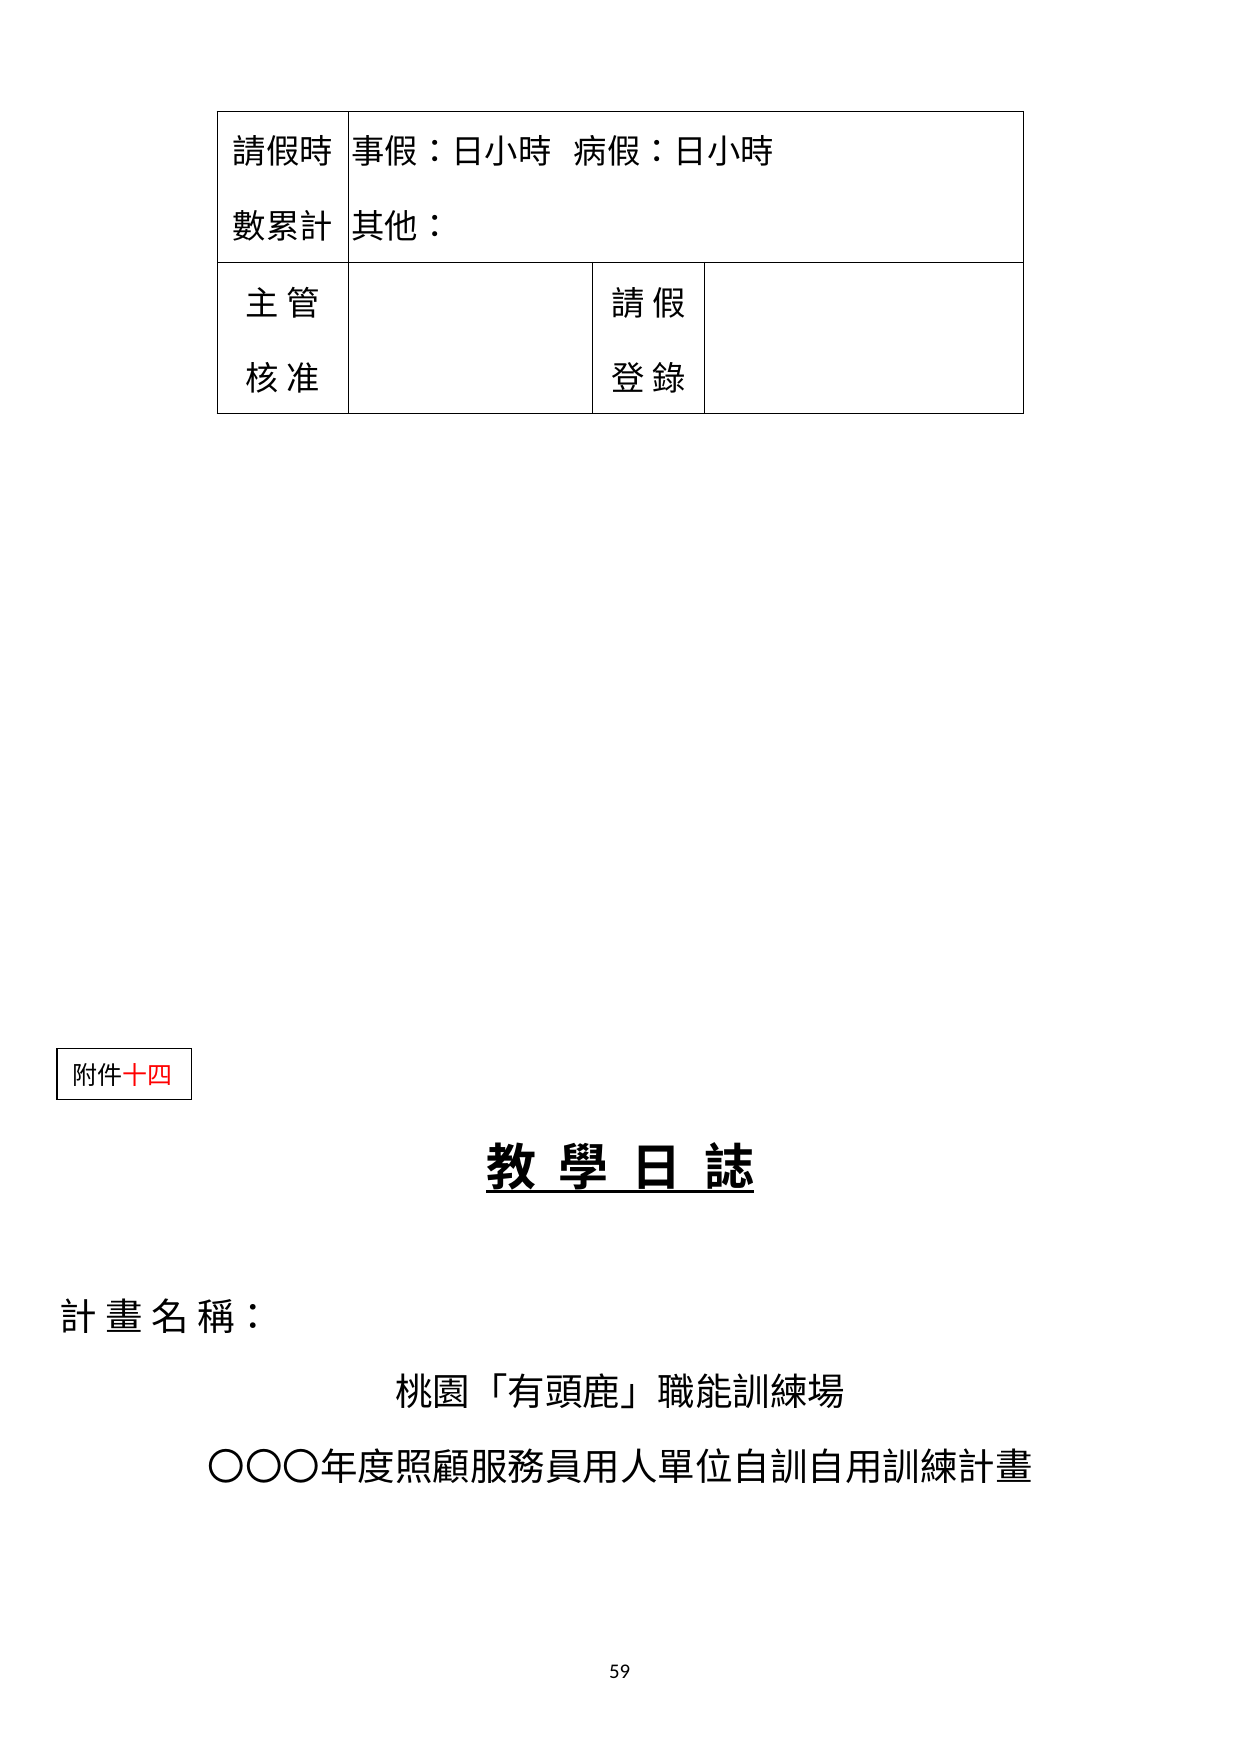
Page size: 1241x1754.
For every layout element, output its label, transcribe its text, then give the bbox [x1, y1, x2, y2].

text 附件十四 [72, 1056, 177, 1092]
text 計 畫 名 稱： [59, 1276, 1181, 1351]
text 〇〇〇年度照顧服務員用人單位自訓自用訓練計畫 [59, 1426, 1181, 1501]
table_cell 主 管 核 准 [218, 263, 348, 413]
table_header 請假時數累計 [218, 112, 348, 262]
table_header 事假：日小時 病假：日小時 其他： [349, 112, 1023, 262]
table_cell [705, 263, 1023, 413]
table_cell [349, 263, 592, 413]
text 桃園「有頭鹿」職能訓練場 [59, 1351, 1181, 1426]
text 教 學 日 誌 [59, 1126, 1181, 1201]
table_cell 請 假 登 錄 [593, 263, 704, 413]
